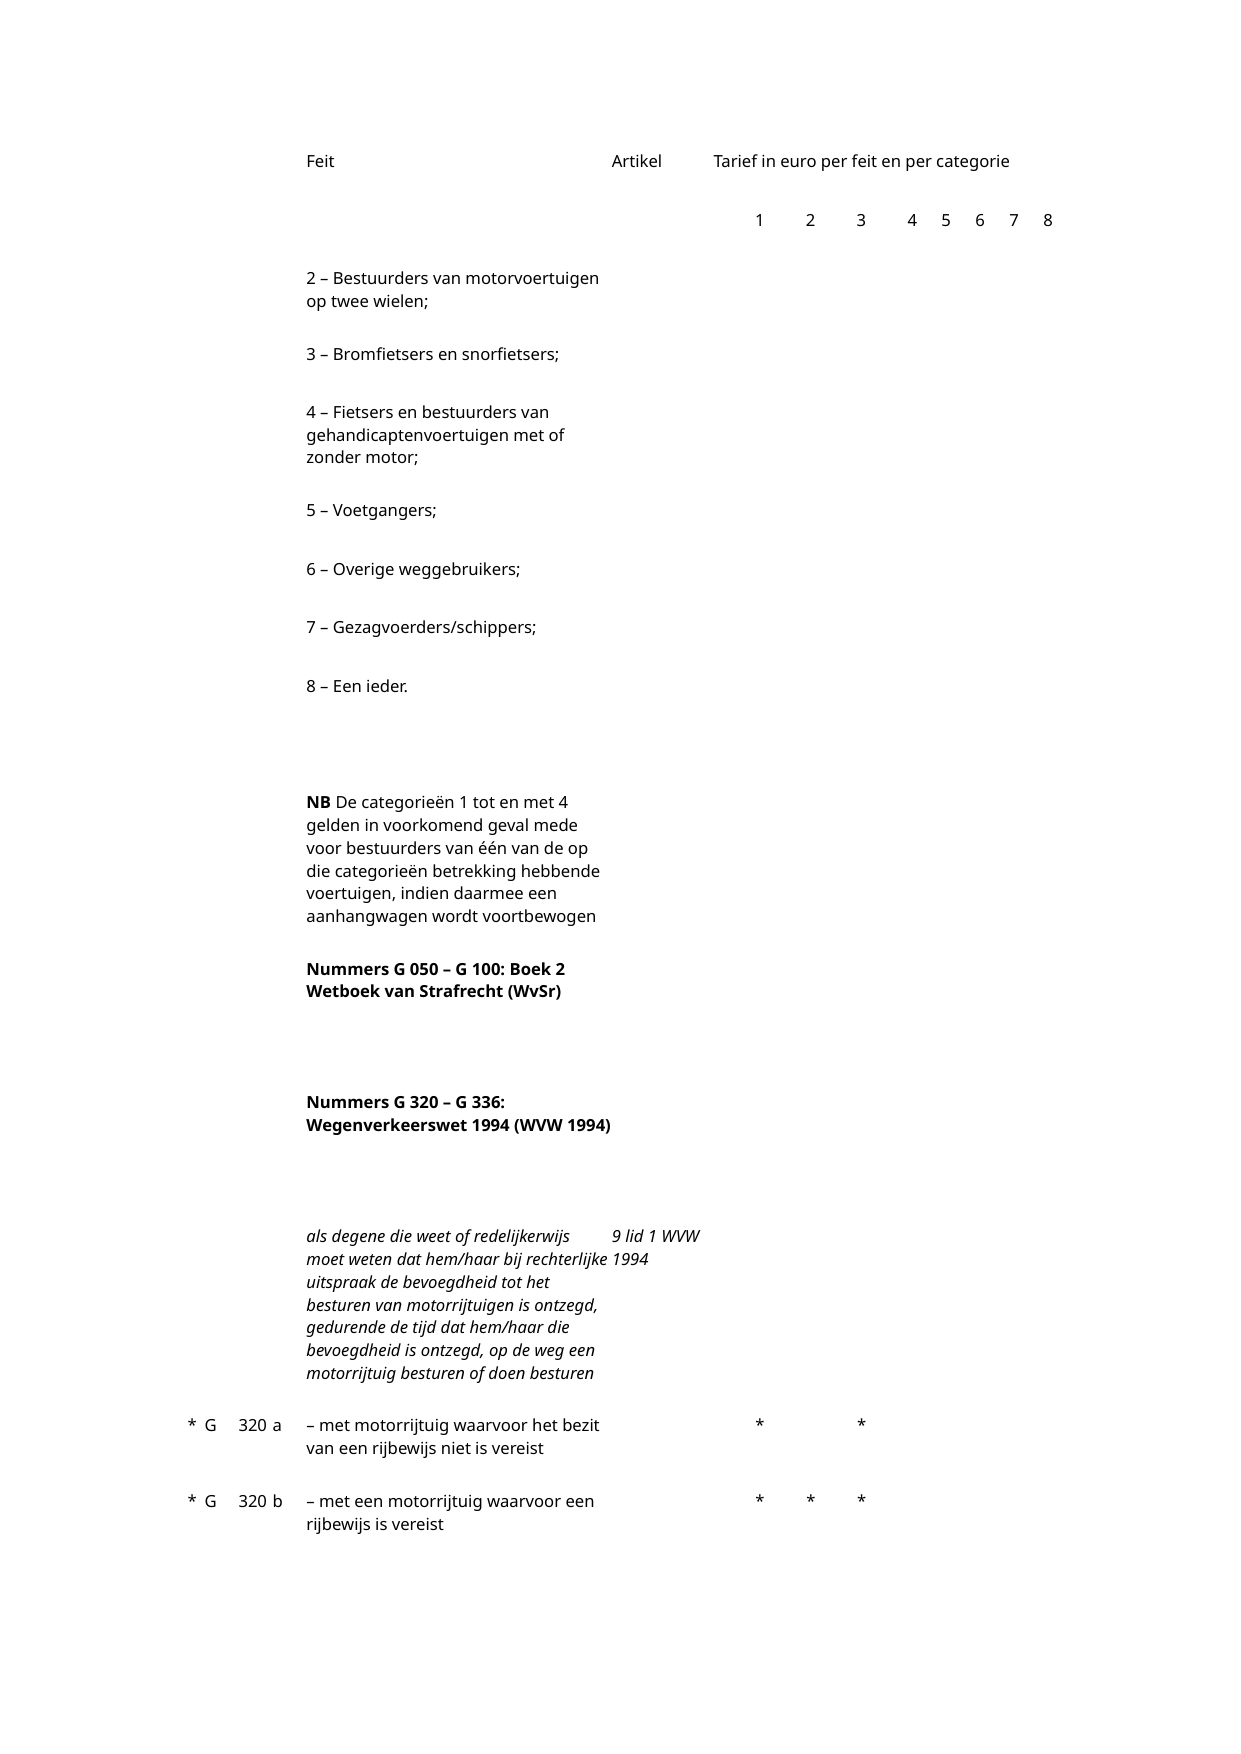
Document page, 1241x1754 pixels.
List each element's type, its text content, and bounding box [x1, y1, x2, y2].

table_cell [951, 1167, 985, 1225]
table_cell [204, 1091, 238, 1167]
table_cell [764, 1033, 815, 1091]
table_cell [917, 1489, 951, 1565]
table_cell [612, 1091, 713, 1167]
table_cell [951, 1033, 985, 1091]
table_cell 7 [985, 209, 1019, 267]
table_cell [764, 1225, 815, 1414]
table_cell [764, 957, 815, 1033]
table_cell NB De categorieën 1 tot en met 4 gelden in voorkomend geval mede voor bestuurders van één van de op die categorieën betrekking hebbende voertuigen, indien daarmee een aanhangwagen wordt voortbewogen [306, 791, 612, 957]
table_cell [204, 1033, 238, 1091]
table_header [272, 150, 306, 208]
table_cell [204, 267, 238, 342]
table_cell [204, 342, 238, 401]
table_cell [188, 267, 204, 342]
table_cell [204, 401, 238, 499]
table_cell [815, 1167, 866, 1225]
table_cell [204, 1167, 238, 1225]
table_cell Nummers G 320 – G 336: Wegenverkeerswet 1994 (WVW 1994) [306, 1091, 612, 1167]
table_cell * [713, 1489, 764, 1565]
table_cell [764, 342, 815, 401]
table_cell [815, 674, 866, 733]
table_cell [951, 342, 985, 401]
table_cell [866, 1489, 917, 1565]
table_cell [238, 342, 272, 401]
table_cell [612, 267, 713, 342]
table_cell [764, 557, 815, 616]
table_cell [815, 342, 866, 401]
table_cell [612, 1489, 713, 1565]
table_cell [713, 791, 764, 957]
table_cell [238, 1167, 272, 1225]
table_cell 320 [238, 1414, 272, 1489]
table_cell [951, 791, 985, 957]
table_cell [1019, 616, 1053, 674]
table_cell a [272, 1414, 306, 1489]
table_cell [188, 733, 204, 791]
table_cell [188, 401, 204, 499]
table_cell [866, 267, 917, 342]
table_cell [917, 342, 951, 401]
table_cell [985, 342, 1019, 401]
table_cell [204, 616, 238, 674]
table_cell [713, 401, 764, 499]
table_cell [1019, 1091, 1053, 1167]
table_cell [272, 616, 306, 674]
table_cell [815, 267, 866, 342]
table_cell [272, 557, 306, 616]
table_cell [1019, 401, 1053, 499]
table_cell 7 – Gezagvoerders/schippers; [306, 616, 612, 674]
table_cell [985, 401, 1019, 499]
table_cell * [815, 1489, 866, 1565]
table_cell [917, 1225, 951, 1414]
table_cell [815, 401, 866, 499]
table_cell [866, 1225, 917, 1414]
table_header Artikel [612, 150, 713, 208]
table_cell 6 – Overige weggebruikers; [306, 557, 612, 616]
table_cell [1019, 557, 1053, 616]
table_cell [238, 733, 272, 791]
table_cell [866, 791, 917, 957]
table_cell [188, 791, 204, 957]
table_cell [306, 733, 612, 791]
table_cell [917, 616, 951, 674]
table_cell [985, 1033, 1019, 1091]
table_cell [713, 616, 764, 674]
table_cell [866, 957, 917, 1033]
table_cell [985, 1091, 1019, 1167]
table_cell [188, 1225, 204, 1414]
table_header Feit [306, 150, 612, 208]
table_cell [272, 342, 306, 401]
table_cell [764, 401, 815, 499]
table_cell – met een motorrijtuig waarvoor een rijbewijs is vereist [306, 1489, 612, 1565]
table_cell [951, 1225, 985, 1414]
table_header [188, 150, 204, 208]
table_cell 3 [815, 209, 866, 267]
table_cell [917, 267, 951, 342]
table_cell [917, 957, 951, 1033]
table_cell [713, 1167, 764, 1225]
table_cell [713, 674, 764, 733]
table_cell [1019, 1225, 1053, 1414]
table_cell [951, 267, 985, 342]
table_cell [272, 1033, 306, 1091]
table_cell [713, 957, 764, 1033]
table_cell [272, 957, 306, 1033]
table_cell [985, 616, 1019, 674]
table_cell [238, 1225, 272, 1414]
table_cell – met motorrijtuig waarvoor het bezit van een rijbewijs niet is vereist [306, 1414, 612, 1489]
table_cell [612, 342, 713, 401]
table_cell [951, 957, 985, 1033]
table_cell [188, 557, 204, 616]
table_cell [917, 1033, 951, 1091]
table_cell [612, 957, 713, 1033]
table_cell [188, 209, 204, 267]
table_cell [272, 401, 306, 499]
table_cell 3 – Bromfietsers en snorfietsers; [306, 342, 612, 401]
table_cell [1019, 1167, 1053, 1225]
table_cell [713, 1225, 764, 1414]
table_cell [815, 957, 866, 1033]
table_cell 4 – Fietsers en bestuurders van gehandicaptenvoertuigen met of zonder motor; [306, 401, 612, 499]
table_cell [917, 791, 951, 957]
table_cell [272, 499, 306, 557]
table_cell 9 lid 1 WVW 1994 [612, 1225, 713, 1414]
table_cell [985, 1414, 1019, 1489]
table_cell [815, 1091, 866, 1167]
table_cell [866, 733, 917, 791]
table_cell [306, 209, 612, 267]
table_cell [951, 616, 985, 674]
table_cell [985, 267, 1019, 342]
table_cell [1019, 674, 1053, 733]
table_cell * [815, 1414, 866, 1489]
table_cell [612, 791, 713, 957]
table_cell [951, 1414, 985, 1489]
table_cell G [204, 1414, 238, 1489]
table_cell G [204, 1489, 238, 1565]
table_cell [272, 791, 306, 957]
table_cell [1019, 733, 1053, 791]
table_cell 5 – Voetgangers; [306, 499, 612, 557]
table_cell [764, 791, 815, 957]
table_cell [188, 1033, 204, 1091]
table_cell [272, 267, 306, 342]
table_cell 8 [1019, 209, 1053, 267]
table_cell [985, 957, 1019, 1033]
table_cell [1019, 1489, 1053, 1565]
table_cell [985, 499, 1019, 557]
table_cell [866, 1167, 917, 1225]
table_cell [272, 209, 306, 267]
table_cell 4 [866, 209, 917, 267]
table_cell [917, 1091, 951, 1167]
table_cell [238, 1091, 272, 1167]
table_cell [815, 557, 866, 616]
table_cell b [272, 1489, 306, 1565]
table_cell [1019, 267, 1053, 342]
table_cell [204, 733, 238, 791]
table_cell * [713, 1414, 764, 1489]
table_cell [204, 674, 238, 733]
table_cell [713, 1033, 764, 1091]
table_cell [612, 209, 713, 267]
table_cell [713, 1091, 764, 1167]
table_cell 2 – Bestuurders van motorvoertuigen op twee wielen; [306, 267, 612, 342]
table_cell [917, 1167, 951, 1225]
table_cell [238, 499, 272, 557]
table_cell [1019, 791, 1053, 957]
table_cell [188, 1091, 204, 1167]
table_cell [238, 1033, 272, 1091]
table_cell [204, 557, 238, 616]
table_cell [204, 791, 238, 957]
table_cell [815, 616, 866, 674]
table_cell [985, 791, 1019, 957]
table_cell [917, 674, 951, 733]
table_cell [985, 557, 1019, 616]
table_cell [951, 1091, 985, 1167]
table_cell [238, 401, 272, 499]
table_cell [866, 557, 917, 616]
table_cell [917, 1414, 951, 1489]
table_cell [238, 957, 272, 1033]
table_cell [272, 1091, 306, 1167]
table_cell 8 – Een ieder. [306, 674, 612, 733]
table_cell [815, 499, 866, 557]
table_cell [1019, 499, 1053, 557]
table_cell [866, 1033, 917, 1091]
table_cell [951, 499, 985, 557]
table_cell [612, 401, 713, 499]
table_cell [238, 674, 272, 733]
table_cell [188, 342, 204, 401]
table_cell [951, 401, 985, 499]
table_cell als degene die weet of redelijkerwijs moet weten dat hem/haar bij rechterlijke uitspraak de bevoegdheid tot het besturen van motorrijtuigen is ontzegd, gedurende de tijd dat hem/haar die bevoegdheid is ontzegd, op de weg een motorrijtuig besturen of doen besturen [306, 1225, 612, 1414]
table_cell [985, 1167, 1019, 1225]
table_cell [612, 557, 713, 616]
table_cell [204, 499, 238, 557]
table_cell [238, 616, 272, 674]
table_cell [985, 1225, 1019, 1414]
table_cell [1019, 1033, 1053, 1091]
table_cell [612, 1414, 713, 1489]
table_cell [188, 957, 204, 1033]
table_cell [204, 957, 238, 1033]
table_cell [272, 674, 306, 733]
table_cell [764, 1167, 815, 1225]
table_header [204, 150, 238, 208]
table_header [238, 150, 272, 208]
table_cell [917, 733, 951, 791]
table_cell [238, 791, 272, 957]
table_cell [306, 1167, 612, 1225]
table_cell [866, 674, 917, 733]
table_cell [1019, 342, 1053, 401]
table_cell 5 [917, 209, 951, 267]
table_cell 1 [713, 209, 764, 267]
table_cell [866, 1091, 917, 1167]
table_cell [238, 209, 272, 267]
table_cell [917, 401, 951, 499]
table_cell [951, 733, 985, 791]
table_cell * [188, 1414, 204, 1489]
table_cell [612, 499, 713, 557]
table_cell [866, 616, 917, 674]
table_cell [764, 267, 815, 342]
table_cell [866, 342, 917, 401]
table_cell [272, 1225, 306, 1414]
table_cell [612, 674, 713, 733]
table_cell [951, 1489, 985, 1565]
table_cell 6 [951, 209, 985, 267]
table_cell [951, 674, 985, 733]
table_cell 320 [238, 1489, 272, 1565]
table_cell [188, 616, 204, 674]
table_cell [272, 1167, 306, 1225]
table_cell [306, 1033, 612, 1091]
table_cell [272, 733, 306, 791]
table_cell [713, 557, 764, 616]
table_cell [612, 616, 713, 674]
table_cell Nummers G 050 – G 100: Boek 2 Wetboek van Strafrecht (WvSr) [306, 957, 612, 1033]
table_cell [866, 1414, 917, 1489]
table_cell [612, 1167, 713, 1225]
table_cell [1019, 1414, 1053, 1489]
table_cell [204, 209, 238, 267]
table_cell [612, 1033, 713, 1091]
table_cell [951, 557, 985, 616]
table_cell [713, 342, 764, 401]
table_cell * [188, 1489, 204, 1565]
table_cell [238, 557, 272, 616]
table_cell [815, 1033, 866, 1091]
table_cell [238, 267, 272, 342]
table_cell [713, 499, 764, 557]
table_cell [866, 401, 917, 499]
table_cell [917, 499, 951, 557]
table_cell [1019, 957, 1053, 1033]
table_cell [815, 1225, 866, 1414]
table_cell [188, 674, 204, 733]
table_cell * [764, 1489, 815, 1565]
table_cell [612, 733, 713, 791]
table_cell [713, 267, 764, 342]
table_cell [204, 1225, 238, 1414]
table_cell [188, 1167, 204, 1225]
table_cell [985, 674, 1019, 733]
table_cell [815, 733, 866, 791]
table_cell [713, 733, 764, 791]
table_cell 2 [764, 209, 815, 267]
table_cell [764, 1414, 815, 1489]
table_cell [764, 733, 815, 791]
table_cell [866, 499, 917, 557]
table_cell [188, 499, 204, 557]
table_cell [985, 733, 1019, 791]
table_cell [764, 616, 815, 674]
table_header Tarief in euro per feit en per categorie [713, 150, 1053, 208]
table_cell [764, 499, 815, 557]
table_cell [764, 674, 815, 733]
table_cell [985, 1489, 1019, 1565]
table_cell [917, 557, 951, 616]
table_cell [764, 1091, 815, 1167]
table_cell [815, 791, 866, 957]
